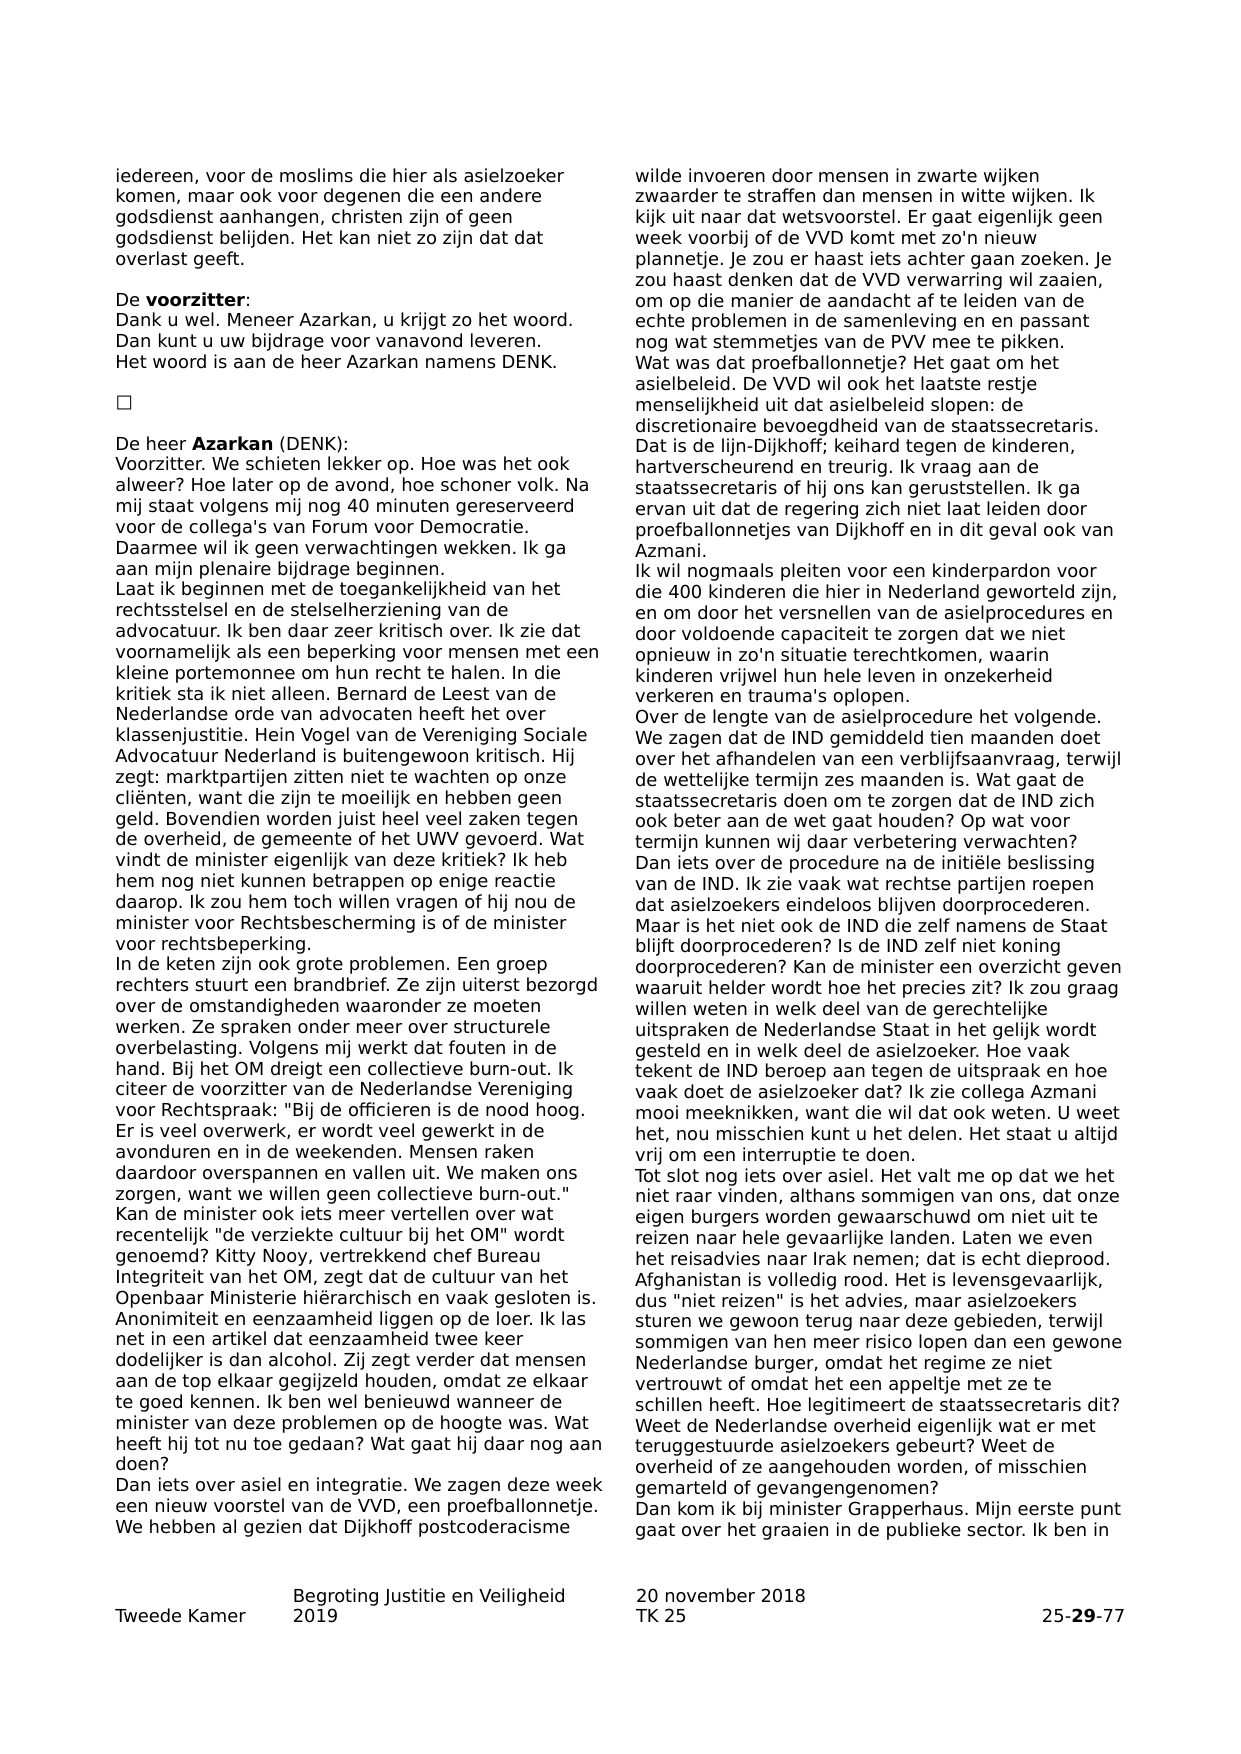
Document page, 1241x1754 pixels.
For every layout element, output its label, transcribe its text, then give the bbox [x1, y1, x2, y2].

text wilde invoeren door mensen in zwarte wijken zwaarder te straffen dan mensen in witte wijken. Ik kijk uit naar dat wetsvoorstel. Er gaat eigenlijk geen week voorbij of de VVD komt met zo'n nieuw plannetje. Je zou er haast iets achter gaan zoeken. Je zou haast denken dat de VVD verwarring wil zaaien, om op die manier de aandacht af te leiden van de echte problemen in de samenleving en en passant nog wat stemmetjes van de PVV mee te pikken. [635, 165, 1125, 353]
text De voorzitter: [115, 289, 605, 310]
text De heer Azarkan (DENK): [115, 433, 605, 454]
text Wat was dat proefballonnetje? Het gaat om het asielbeleid. De VVD wil ook het laatste restje menselijkheid uit dat asielbeleid slopen: de discretionaire bevoegdheid van de staatssecretaris. Dat is de lijn-Dijkhoff; keihard tegen de kinderen, hartverscheurend en treurig. Ik vraag aan de staatssecretaris of hij ons kan geruststellen. Ik ga ervan uit dat de regering zich niet laat leiden door proefballonnetjes van Dijkhoff en in dit geval ook van Azmani. [635, 353, 1125, 561]
text Over de lengte van de asielprocedure het volgende. We zagen dat de IND gemiddeld tien maanden doet over het afhandelen van een verblijfsaanvraag, terwijl de wettelijke termijn zes maanden is. Wat gaat de staatssecretaris doen om te zorgen dat de IND zich ook beter aan de wet gaat houden? Op wat voor termijn kunnen wij daar verbetering verwachten? [635, 707, 1125, 853]
text Het woord is aan de heer Azarkan namens DENK. [115, 352, 605, 373]
text Dan iets over asiel en integratie. We zagen deze week een nieuw voorstel van de VVD, een proefballonnetje. We hebben al gezien dat Dijkhoff postcoderacisme [115, 1475, 605, 1537]
text Tot slot nog iets over asiel. Het valt me op dat we het niet raar vinden, althans sommigen van ons, dat onze eigen burgers worden gewaarschuwd om niet uit te reizen naar hele gevaarlijke landen. Laten we even het reisadvies naar Irak nemen; dat is echt dieprood. Afghanistan is volledig rood. Het is levensgevaarlijk, dus "niet reizen" is het advies, maar asielzoekers sturen we gewoon terug naar deze gebieden, terwijl sommigen van hen meer risico lopen dan een gewone Nederlandse burger, omdat het regime ze niet vertrouwt of omdat het een appeltje met ze te schillen heeft. Hoe legitimeert de staatssecretaris dit? Weet de Nederlandse overheid eigenlijk wat er met teruggestuurde asielzoekers gebeurt? Weet de overheid of ze aangehouden worden, of misschien gemarteld of gevangengenomen? [635, 1165, 1125, 1499]
text Voorzitter. We schieten lekker op. Hoe was het ook alweer? Hoe later op de avond, hoe schoner volk. Na mij staat volgens mij nog 40 minuten gereserveerd voor de collega's van Forum voor Democratie. Daarmee wil ik geen verwachtingen wekken. Ik ga aan mijn plenaire bijdrage beginnen. [115, 454, 605, 579]
text Dan kom ik bij minister Grapperhaus. Mijn eerste punt gaat over het graaien in de publieke sector. Ik ben in [635, 1499, 1125, 1540]
text Dank u wel. Meneer Azarkan, u krijgt zo het woord. Dan kunt u uw bijdrage voor vanavond leveren. [115, 310, 605, 352]
text Laat ik beginnen met de toegankelijkheid van het rechtsstelsel en de stelselherziening van de advocatuur. Ik ben daar zeer kritisch over. Ik zie dat voornamelijk als een beperking voor mensen met een kleine portemonnee om hun recht te halen. In die kritiek sta ik niet alleen. Bernard de Leest van de Nederlandse orde van advocaten heeft het over klassenjustitie. Hein Vogel van de Vereniging Sociale Advocatuur Nederland is buitengewoon kritisch. Hij zegt: marktpartijen zitten niet te wachten op onze cliënten, want die zijn te moeilijk en hebben geen geld. Bovendien worden juist heel veel zaken tegen de overheid, de gemeente of het UWV gevoerd. Wat vindt de minister eigenlijk van deze kritiek? Ik heb hem nog niet kunnen betrappen op enige reactie daarop. Ik zou hem toch willen vragen of hij nou de minister voor Rechtsbescherming is of de minister voor rechtsbeperking. [115, 579, 605, 954]
text In de keten zijn ook grote problemen. Een groep rechters stuurt een brandbrief. Ze zijn uiterst bezorgd over de omstandigheden waaronder ze moeten werken. Ze spraken onder meer over structurele overbelasting. Volgens mij werkt dat fouten in de hand. Bij het OM dreigt een collectieve burn-out. Ik citeer de voorzitter van de Nederlandse Vereniging voor Rechtspraak: "Bij de officieren is de nood hoog. Er is veel overwerk, er wordt veel gewerkt in de avonduren en in de weekenden. Mensen raken daardoor overspannen en vallen uit. We maken ons zorgen, want we willen geen collectieve burn-out." [115, 954, 605, 1204]
text Dan iets over de procedure na de initiële beslissing van de IND. Ik zie vaak wat rechtse partijen roepen dat asielzoekers eindeloos blijven doorprocederen. Maar is het niet ook de IND die zelf namens de Staat blijft doorprocederen? Is de IND zelf niet koning doorprocederen? Kan de minister een overzicht geven waaruit helder wordt hoe het precies zit? Ik zou graag willen weten in welk deel van de gerechtelijke uitspraken de Nederlandse Staat in het gelijk wordt gesteld en in welk deel de asielzoeker. Hoe vaak tekent de IND beroep aan tegen de uitspraak en hoe vaak doet de asielzoeker dat? Ik zie collega Azmani mooi meeknikken, want die wil dat ook weten. U weet het, nou misschien kunt u het delen. Het staat u altijd vrij om een interruptie te doen. [635, 853, 1125, 1165]
text iedereen, voor de moslims die hier als asielzoeker komen, maar ook voor degenen die een andere godsdienst aanhangen, christen zijn of geen godsdienst belijden. Het kan niet zo zijn dat dat overlast geeft. [115, 165, 605, 269]
text Ik wil nogmaals pleiten voor een kinderpardon voor die 400 kinderen die hier in Nederland geworteld zijn, en om door het versnellen van de asielprocedures en door voldoende capaciteit te zorgen dat we niet opnieuw in zo'n situatie terechtkomen, waarin kinderen vrijwel hun hele leven in onzekerheid verkeren en trauma's oplopen. [635, 561, 1125, 707]
text Kan de minister ook iets meer vertellen over wat recentelijk "de verziekte cultuur bij het OM" wordt genoemd? Kitty Nooy, vertrekkend chef Bureau Integriteit van het OM, zegt dat de cultuur van het Openbaar Ministerie hiërarchisch en vaak gesloten is. Anonimiteit en eenzaamheid liggen op de loer. Ik las net in een artikel dat eenzaamheid twee keer dodelijker is dan alcohol. Zij zegt verder dat mensen aan de top elkaar gegijzeld houden, omdat ze elkaar te goed kennen. Ik ben wel benieuwd wanneer de minister van deze problemen op de hoogte was. Wat heeft hij tot nu toe gedaan? Wat gaat hij daar nog aan doen? [115, 1204, 605, 1475]
text ⬜ [115, 393, 605, 413]
